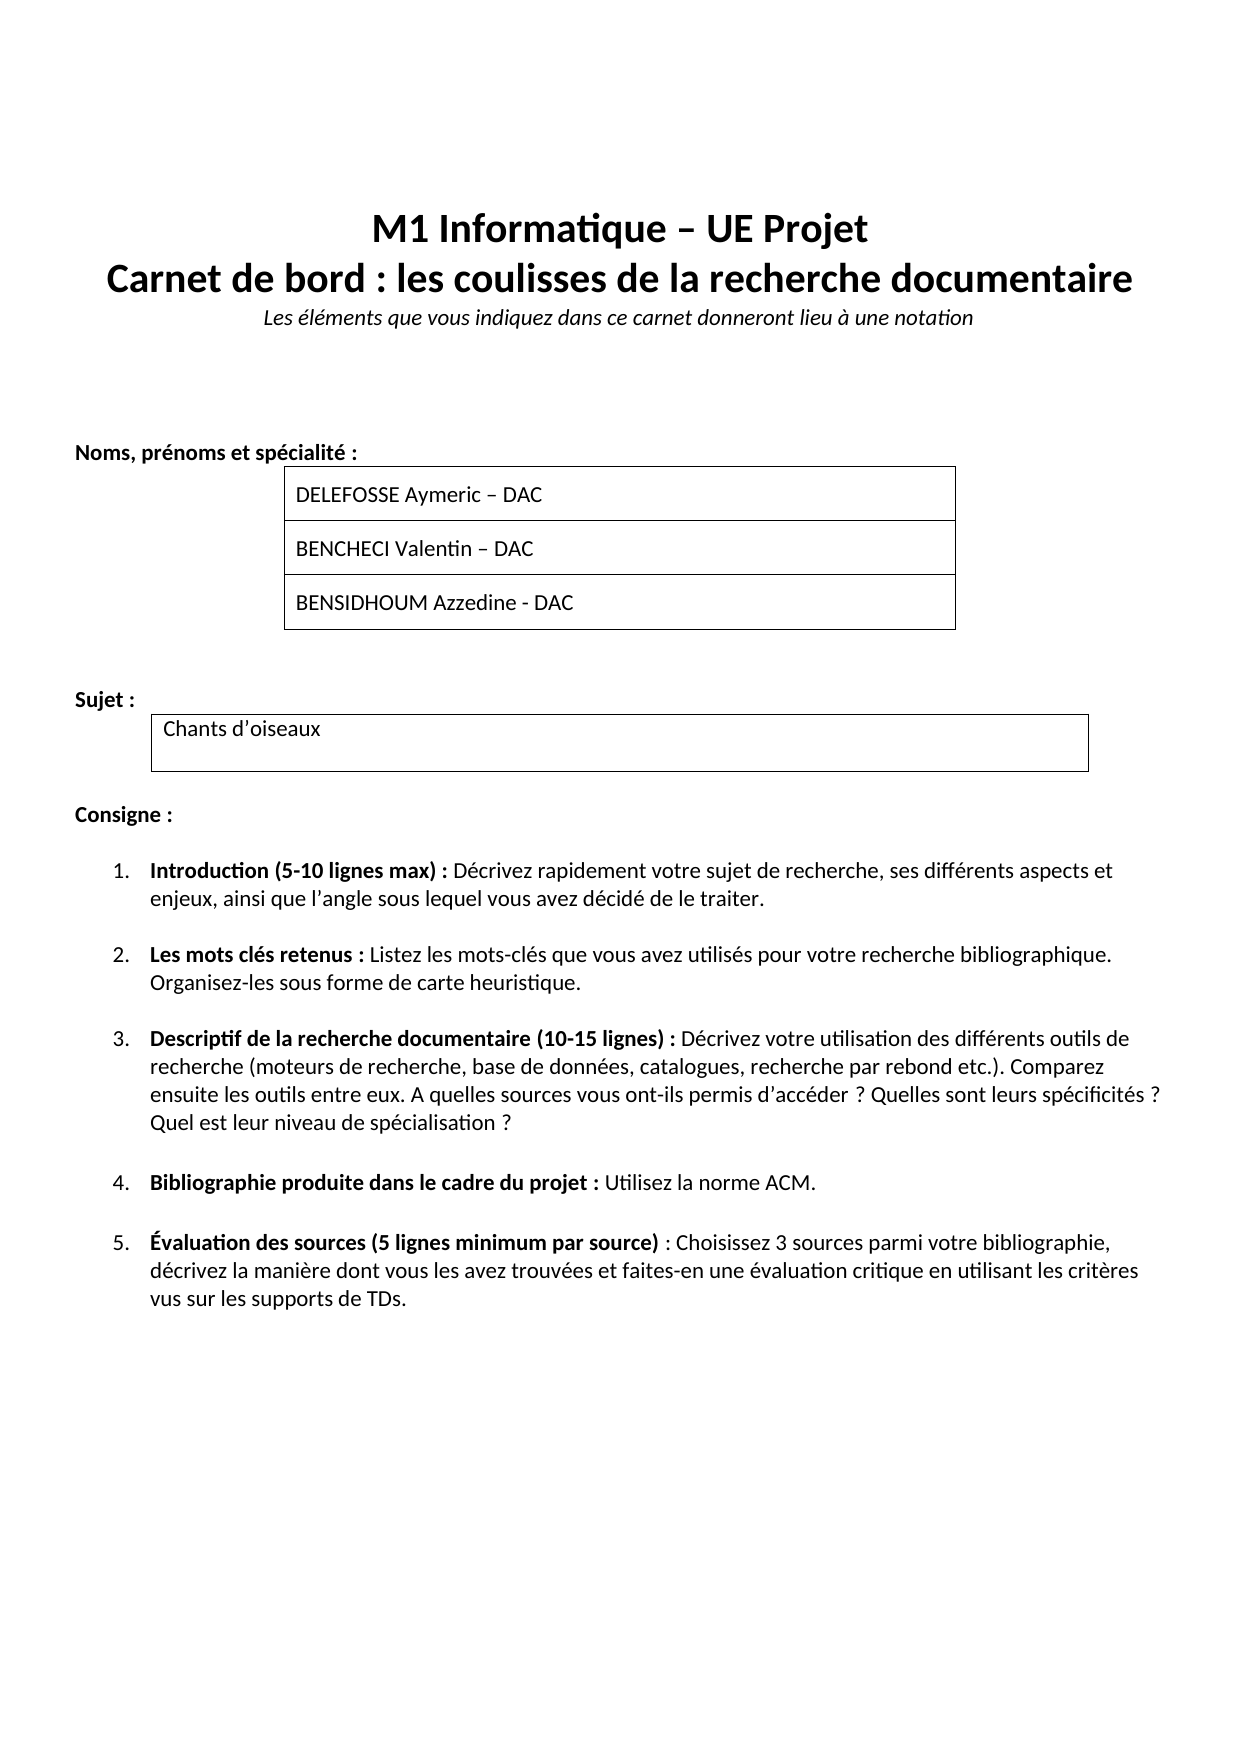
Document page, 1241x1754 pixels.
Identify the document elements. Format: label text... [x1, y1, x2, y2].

text M1 Informatique – UE Projet [75, 202, 1165, 252]
table_cell BENCHECI Valentin – DAC [285, 521, 955, 574]
text Consigne : [75, 800, 1165, 828]
list Évaluation des sources (5 lignes minimum par source) : Choisissez 3 sources parmi votre bibliographie, décrivez la manière dont vous les avez trouvées et faites-en une évaluation critique en utilisant les critères vus sur les supports de TDs. [112, 1228, 1165, 1312]
table_cell BENSIDHOUM Azzedine - DAC [285, 575, 955, 628]
text Carnet de bord : les coulisses de la recherche documentaire [75, 252, 1165, 303]
table_header Chants d’oiseaux [152, 715, 1088, 771]
list Introduction (5-10 lignes max) : Décrivez rapidement votre sujet de recherche, ses différents aspects et enjeux, ainsi que l’angle sous lequel vous avez décidé de le traiter. [112, 856, 1165, 912]
list Les mots clés retenus : Listez les mots-clés que vous avez utilisés pour votre recherche bibliographique. Organisez-les sous forme de carte heuristique. [112, 940, 1165, 996]
text Sujet : [75, 686, 1165, 713]
text Noms, prénoms et spécialité : [75, 438, 1165, 466]
list Bibliographie produite dans le cadre du projet : Utilisez la norme ACM. [112, 1168, 1165, 1196]
table_header DELEFOSSE Aymeric – DAC [285, 467, 955, 520]
list Descriptif de la recherche documentaire (10-15 lignes) : Décrivez votre utilisation des différents outils de recherche (moteurs de recherche, base de données, catalogues, recherche par rebond etc.). Comparez ensuite les outils entre eux. A quelles sources vous ont-ils permis d’accéder ? Quelles sont leurs spécificités ? Quel est leur niveau de spécialisation ? [112, 1024, 1165, 1136]
text Les éléments que vous indiquez dans ce carnet donneront lieu à une notation [75, 303, 1165, 331]
